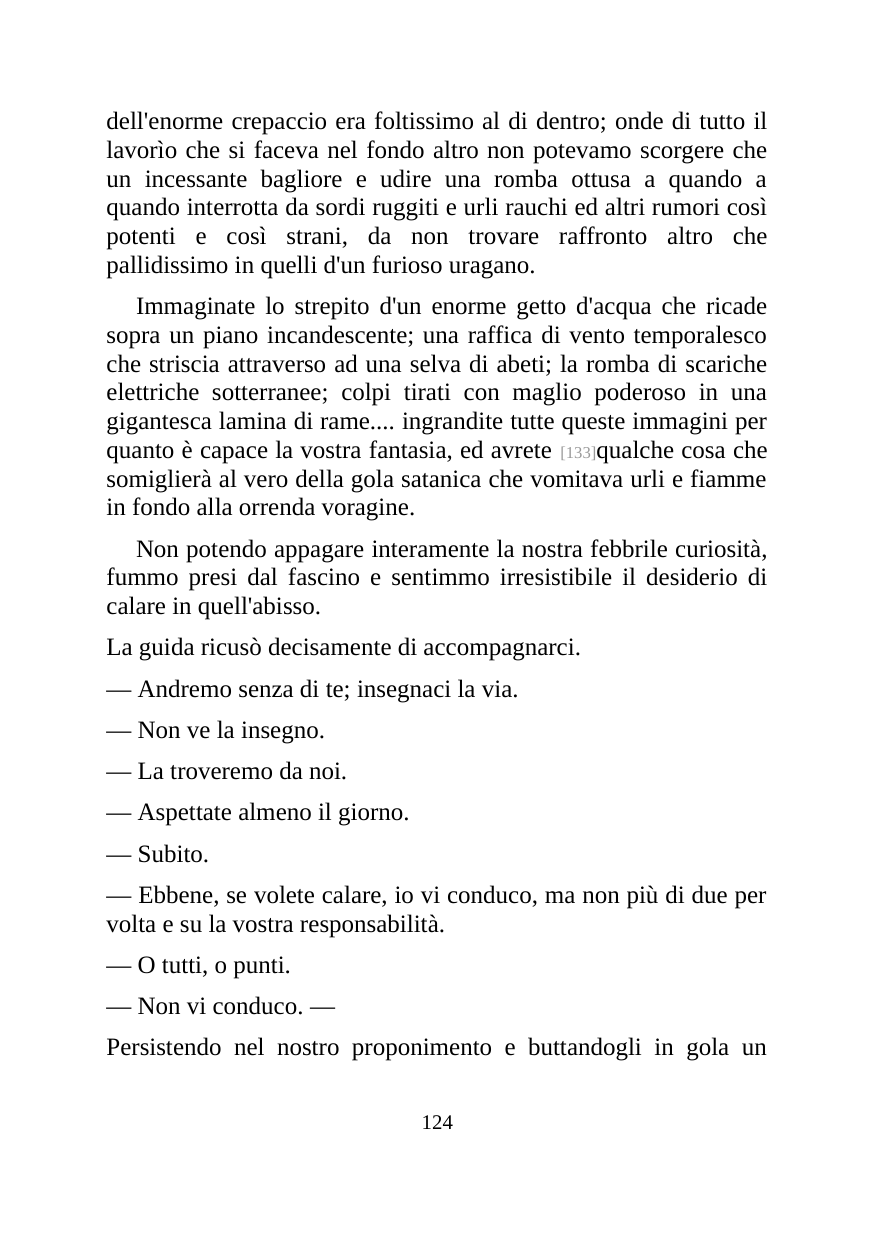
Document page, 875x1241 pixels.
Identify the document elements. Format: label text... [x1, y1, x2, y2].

text Non potendo appagare interamente la nostra febbrile curiosità, fummo presi dal fascino e sentimmo irresistibile il desiderio di calare in quell'abisso. [106, 534, 768, 620]
text ― Aspettate almeno il giorno. [106, 797, 768, 826]
text ― Ebbene, se volete calare, io vi conduco, ma non più di due per volta e su la vostra responsabilità. [106, 880, 768, 937]
text ― La troveremo da noi. [106, 756, 768, 785]
text ― Subito. [106, 839, 768, 867]
text ― Andremo senza di te; insegnaci la via. [106, 674, 768, 702]
text La guida ricusò decisamente di accompagnarci. [106, 632, 768, 661]
text ― O tutti, o punti. [106, 950, 768, 979]
text ― Non vi conduco. ― [106, 991, 768, 1020]
text dell'enorme crepaccio era foltissimo al di dentro; onde di tutto il lavorìo che si faceva nel fondo altro non potevamo scorgere che un incessante bagliore e udire una romba ottusa a quando a quando interrotta da sordi ruggiti e urli rauchi ed altri rumori così potenti e così strani, da non trovare raffronto altro che pallidissimo in quelli d'un furioso uragano. [106, 106, 768, 279]
text Immaginate lo strepito d'un enorme getto d'acqua che ricade sopra un piano incandescente; una raffica di vento temporalesco che striscia attraverso ad una selva di abeti; la romba di scariche elettriche sotterranee; colpi tirati con maglio poderoso in una gigantesca lamina di rame.... ingrandite tutte queste immagini per quanto è capace la vostra fantasia, ed avrete [133]qualche cosa che somiglierà al vero della gola satanica che vomitava urli e fiamme in fondo alla orrenda voragine. [106, 291, 768, 521]
text Persistendo nel nostro proponimento e buttandogli in gola un [106, 1032, 768, 1061]
text ― Non ve la insegno. [106, 715, 768, 744]
